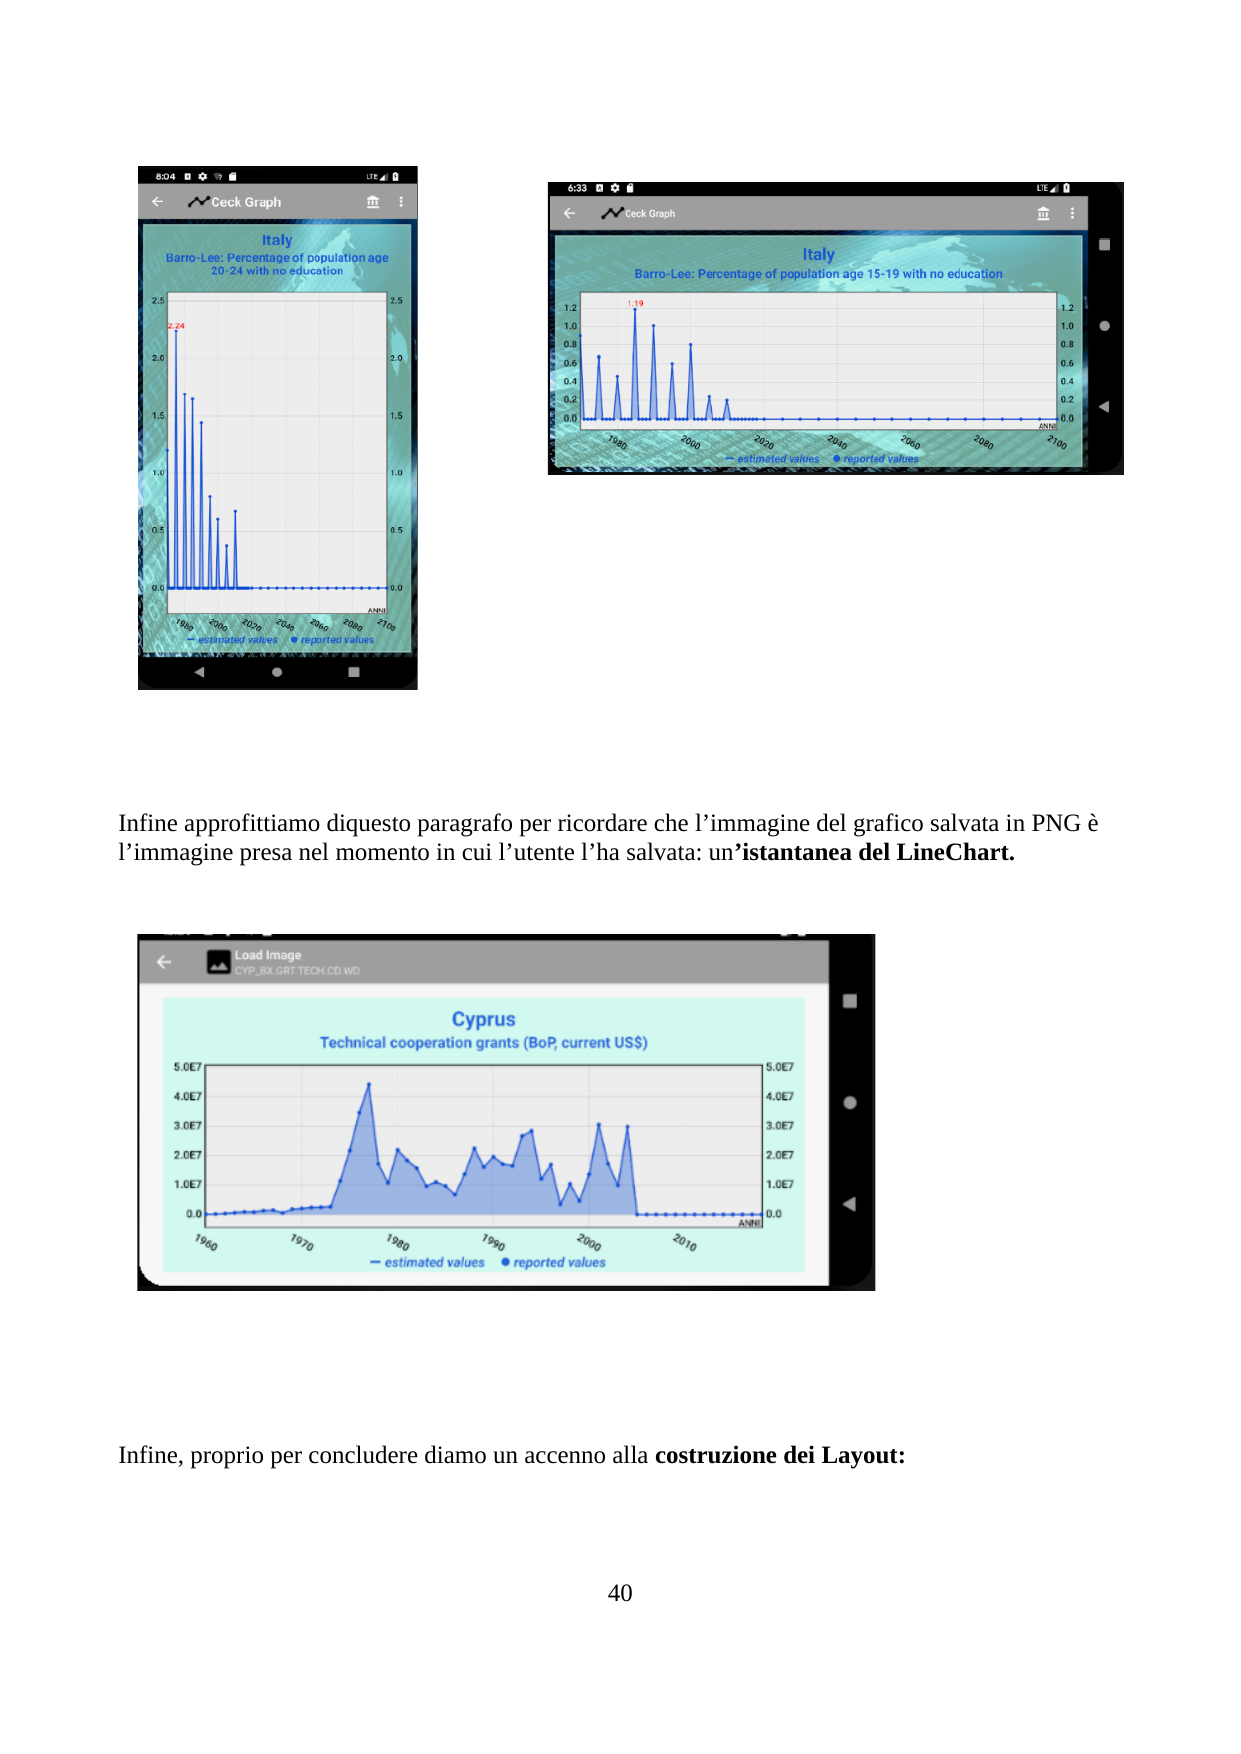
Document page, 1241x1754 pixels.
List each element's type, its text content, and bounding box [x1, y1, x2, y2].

picture [138, 166, 418, 690]
text Infine, proprio per concludere diamo un accenno alla costruzione dei Layout: [118, 1441, 1122, 1469]
text Infine approfittiamo diquesto paragrafo per ricordare che l’immagine del grafico salvata in PNG è [118, 808, 1122, 837]
picture [547, 182, 1124, 475]
text l’immagine presa nel momento in cui l’utente l’ha salvata: un’istantanea del LineChart. [118, 837, 1122, 866]
picture [137, 934, 876, 1291]
